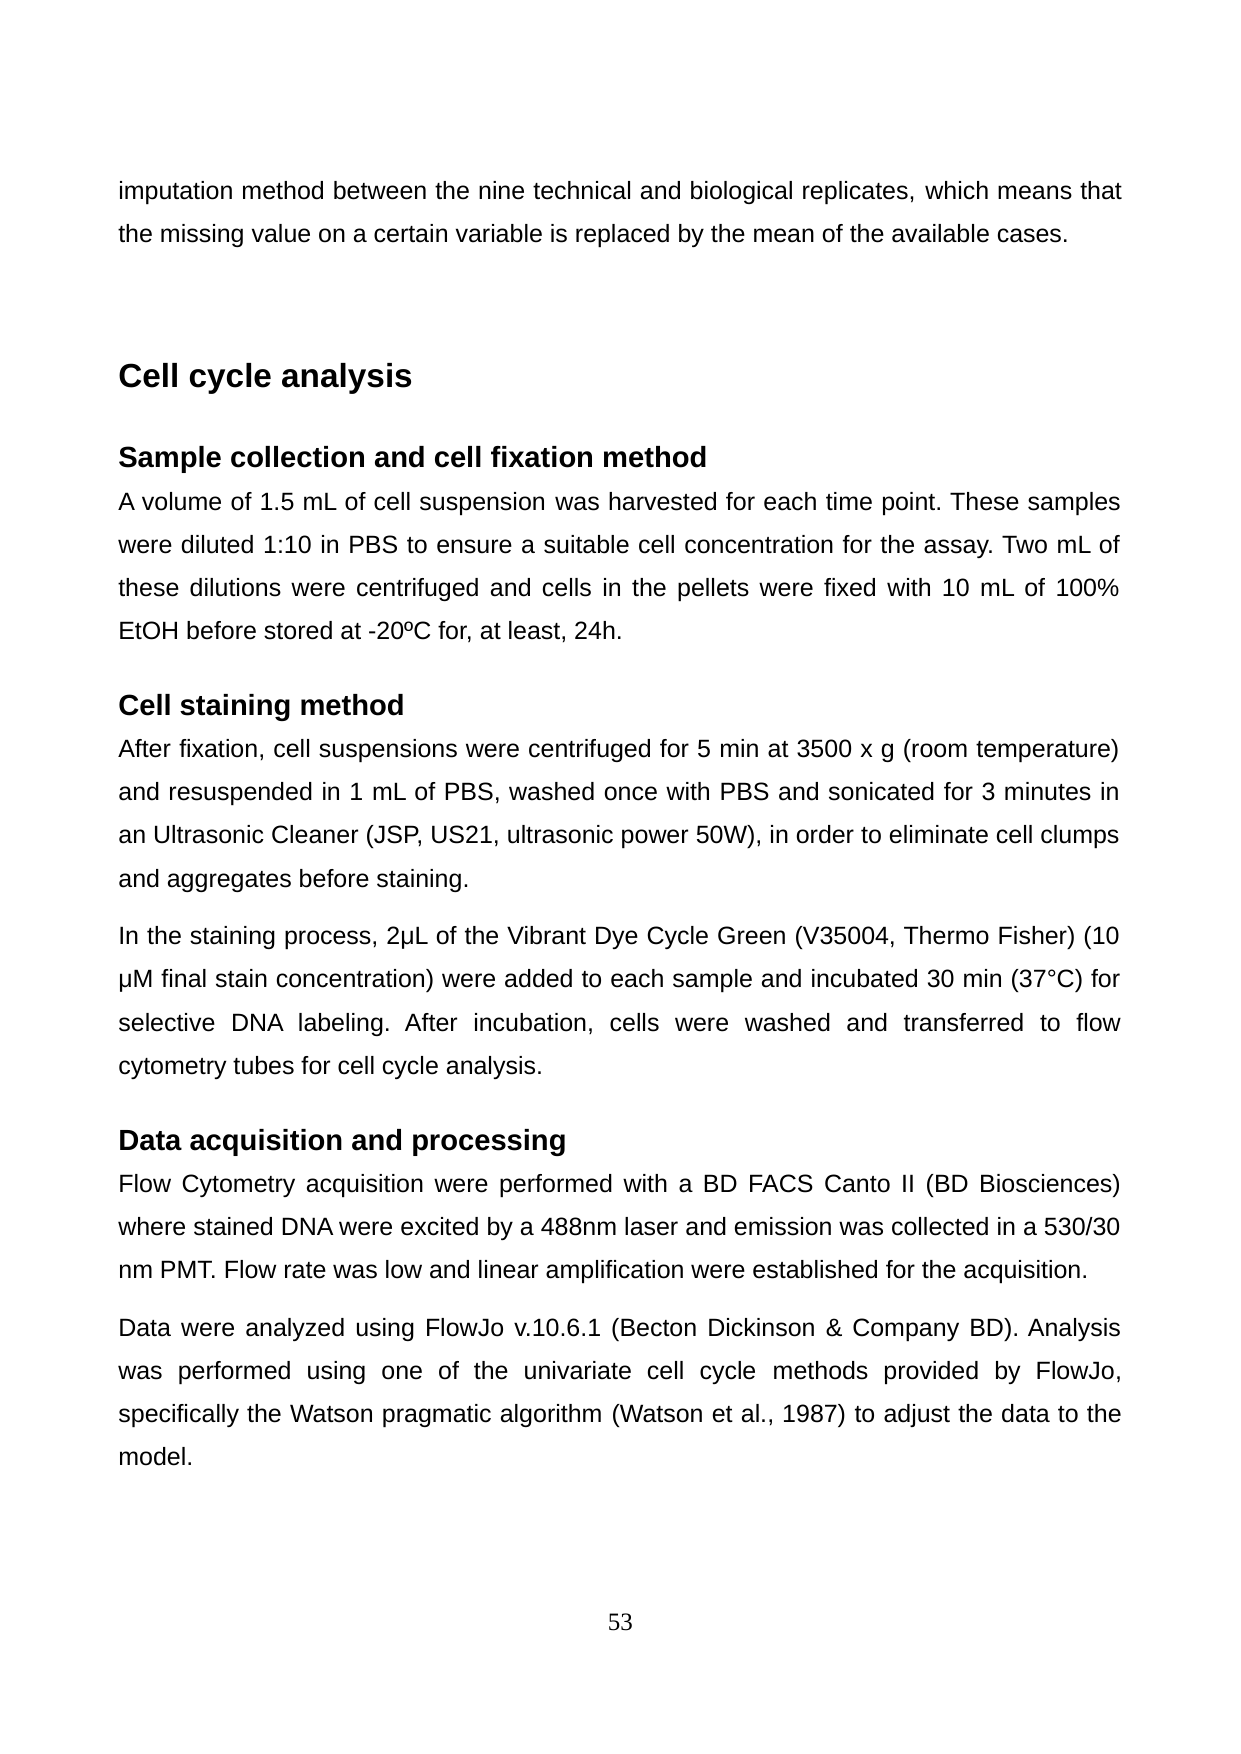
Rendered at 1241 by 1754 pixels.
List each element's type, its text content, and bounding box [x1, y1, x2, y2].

text In the staining process, 2μL of the Vibrant Dye Cycle Green (V35004, Thermo Fisher) (10 μM final stain concentration) were added to each sample and incubated 30 min (37°C) for selective DNA labeling. After incubation, cells were washed and transferred to ﬂow cytometry tubes for cell cycle analysis. [118, 921, 1122, 1079]
text After fixation, cell suspensions were centrifuged for 5 min at 3500 x g (room temperature) and resuspended in 1 mL of PBS, washed once with PBS and sonicated for 3 minutes in an Ultrasonic Cleaner (JSP, US21, ultrasonic power 50W), in order to eliminate cell clumps and aggregates before staining. [118, 734, 1122, 892]
text A volume of 1.5 mL of cell suspension was harvested for each time point. These samples were diluted 1:10 in PBS to ensure a suitable cell concentration for the assay. Two mL of these dilutions were centrifuged and cells in the pellets were ﬁxed with 10 mL of 100% EtOH before stored at -20ºC for, at least, 24h. [118, 486, 1122, 644]
subtitle Cell cycle analysis [118, 356, 1122, 394]
subtitle Sample collection and cell fixation method [118, 440, 1122, 474]
text Flow Cytometry acquisition were performed with a BD FACS Canto II (BD Biosciences) where stained DNA were excited by a 488nm laser and emission was collected in a 530/30 nm PMT. Flow rate was low and linear amplification were established for the acquisition. [118, 1169, 1122, 1284]
subtitle Data acquisition and processing [118, 1123, 1122, 1156]
text imputation method between the nine technical and biological replicates, which means that the missing value on a certain variable is replaced by the mean of the available cases. [118, 176, 1122, 248]
text Data were analyzed using FlowJo v.10.6.1 (Becton Dickinson & Company BD). Analysis was performed using one of the univariate cell cycle methods provided by FlowJo, specifically the Watson pragmatic algorithm (Watson et al., 1987)⁠ to adjust the data to the model. [118, 1313, 1122, 1471]
subtitle Cell staining method [118, 688, 1122, 722]
